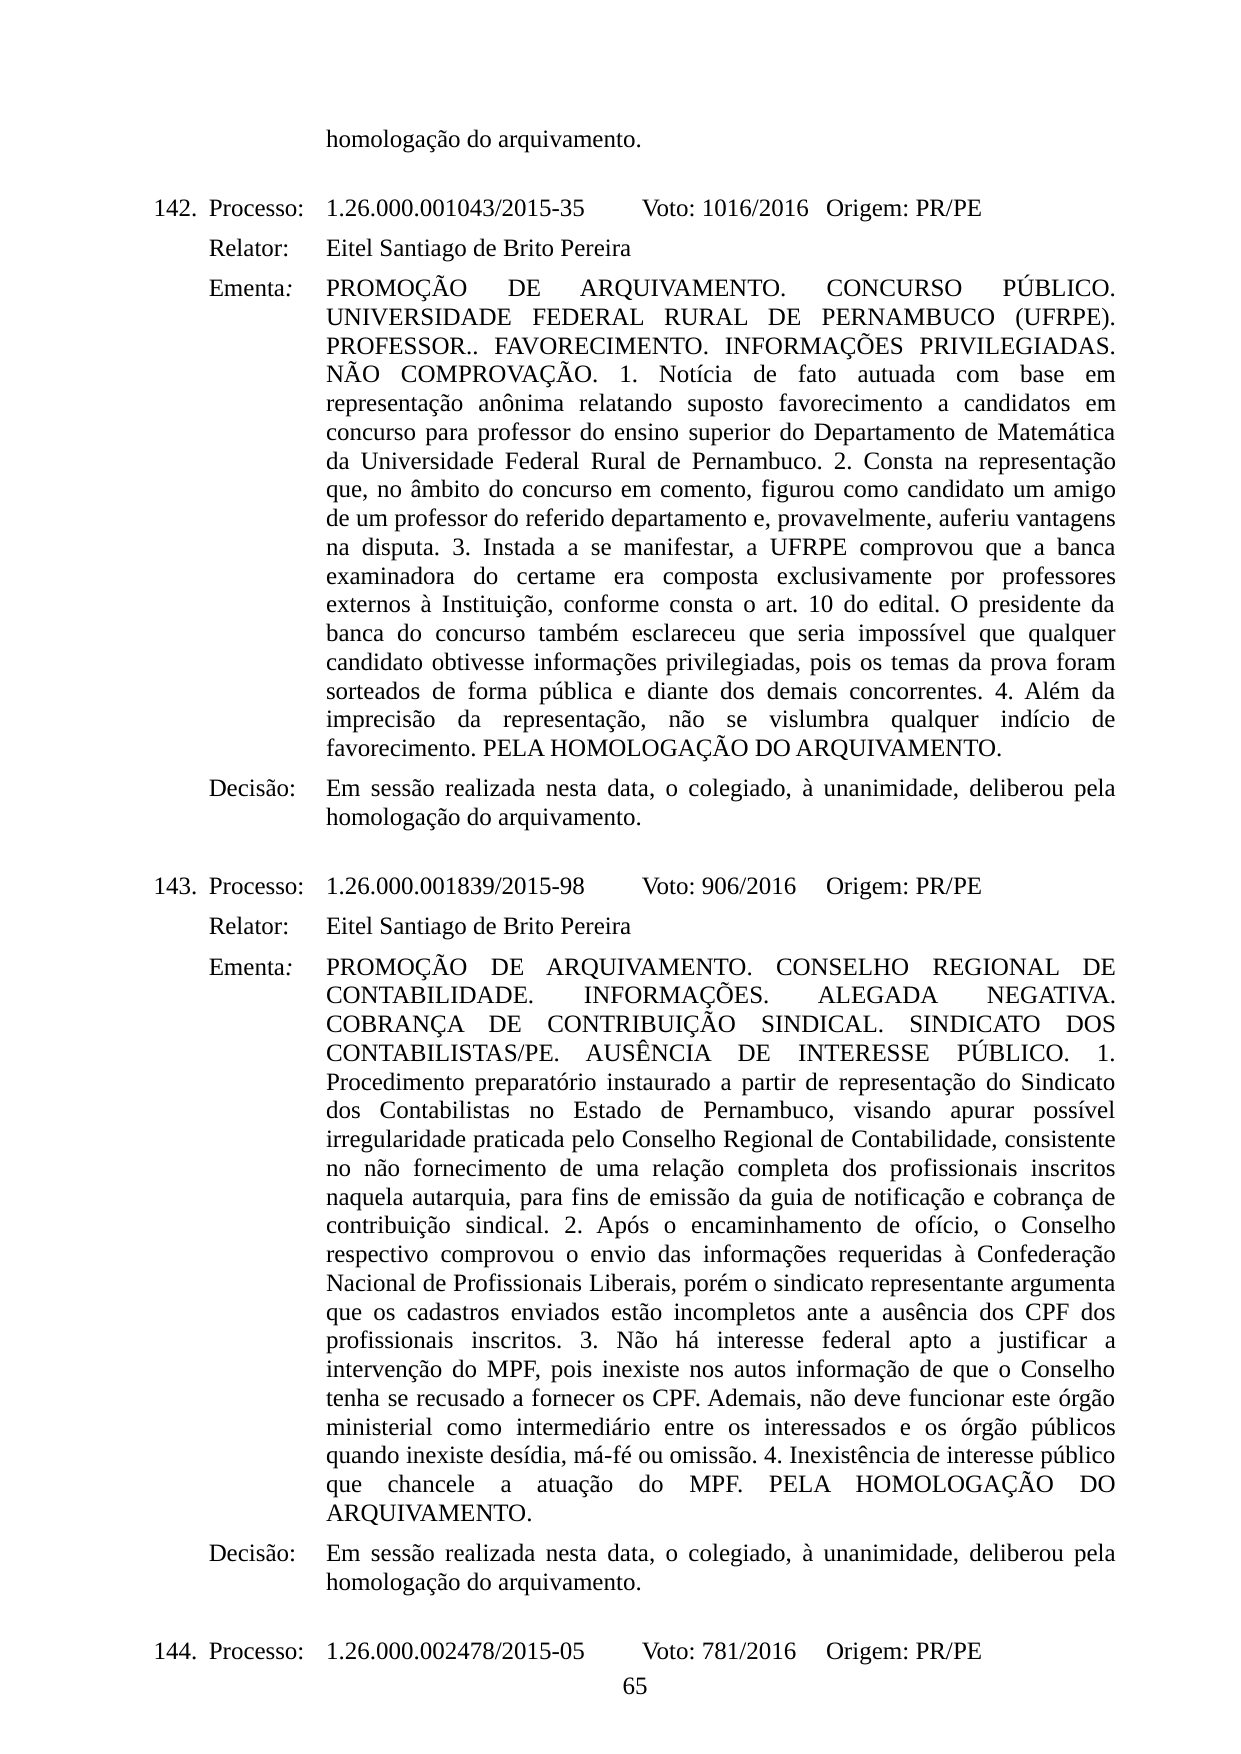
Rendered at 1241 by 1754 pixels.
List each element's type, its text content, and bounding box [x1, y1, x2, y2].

table_cell Em sessão realizada nesta data, o colegiado, à unanimidade, deliberou pela homologação do arquivamento. [320, 768, 1122, 837]
table_cell Eitel Santiago de Brito Pereira [320, 906, 1122, 946]
table_cell Decisão: [203, 1532, 320, 1601]
table_cell [148, 227, 203, 267]
table_header 142. [148, 187, 203, 227]
table_cell Em sessão realizada nesta data, o colegiado, à unanimidade, deliberou pela homologação do arquivamento. [320, 1532, 1122, 1601]
table_header Origem: PR/PE [820, 187, 1122, 227]
table_header Processo: [203, 187, 320, 227]
table_cell [203, 118, 320, 158]
table_header 143. [148, 865, 203, 906]
table_header Processo: [203, 865, 320, 906]
table_header Origem: PR/PE [820, 1630, 1122, 1670]
table_cell [148, 946, 203, 1532]
table_cell [148, 768, 203, 837]
table_header Voto: 781/2016 [636, 1630, 820, 1670]
table_cell [148, 268, 203, 768]
table_cell [148, 118, 203, 158]
table_cell PROMOÇÃO DE ARQUIVAMENTO. CONCURSO PÚBLICO. UNIVERSIDADE FEDERAL RURAL DE PERNAMBUCO (UFRPE). PROFESSOR.. FAVORECIMENTO. INFORMAÇÕES PRIVILEGIADAS. NÃO COMPROVAÇÃO. 1. Notícia de fato autuada com base em representação anônima relatando suposto favorecimento a candidatos em concurso para professor do ensino superior do Departamento de Matemática da Universidade Federal Rural de Pernambuco. 2. Consta na representação que, no âmbito do concurso em comento, figurou como candidato um amigo de um professor do referido departamento e, provavelmente, auferiu vantagens na disputa. 3. Instada a se manifestar, a UFRPE comprovou que a banca examinadora do certame era composta exclusivamente por professores externos à Instituição, conforme consta o art. 10 do edital. O presidente da banca do concurso também esclareceu que seria impossível que qualquer candidato obtivesse informações privilegiadas, pois os temas da prova foram sorteados de forma pública e diante dos demais concorrentes. 4. Além da imprecisão da representação, não se vislumbra qualquer indício de favorecimento. PELA HOMOLOGAÇÃO DO ARQUIVAMENTO. [320, 268, 1122, 768]
table_cell Ementa: [203, 268, 320, 768]
table_header 1.26.000.001043/2015-35 [320, 187, 636, 227]
table_cell PROMOÇÃO DE ARQUIVAMENTO. CONSELHO REGIONAL DE CONTABILIDADE. INFORMAÇÕES. ALEGADA NEGATIVA. COBRANÇA DE CONTRIBUIÇÃO SINDICAL. SINDICATO DOS CONTABILISTAS/PE. AUSÊNCIA DE INTERESSE PÚBLICO. 1. Procedimento preparatório instaurado a partir de representação do Sindicato dos Contabilistas no Estado de Pernambuco, visando apurar possível irregularidade praticada pelo Conselho Regional de Contabilidade, consistente no não fornecimento de uma relação completa dos profissionais inscritos naquela autarquia, para fins de emissão da guia de notificação e cobrança de contribuição sindical. 2. Após o encaminhamento de ofício, o Conselho respectivo comprovou o envio das informações requeridas à Confederação Nacional de Profissionais Liberais, porém o sindicato representante argumenta que os cadastros enviados estão incompletos ante a ausência dos CPF dos profissionais inscritos. 3. Não há interesse federal apto a justificar a intervenção do MPF, pois inexiste nos autos informação de que o Conselho tenha se recusado a fornecer os CPF. Ademais, não deve funcionar este órgão ministerial como intermediário entre os interessados e os órgão públicos quando inexiste desídia, má-fé ou omissão. 4. Inexistência de interesse público que chancele a atuação do MPF. PELA HOMOLOGAÇÃO DO ARQUIVAMENTO. [320, 946, 1122, 1532]
table_cell Relator: [203, 227, 320, 267]
table_header 1.26.000.001839/2015-98 [320, 865, 636, 906]
table_cell Decisão: [203, 768, 320, 837]
table_cell homologação do arquivamento. [320, 118, 1122, 158]
table_header Voto: 906/2016 [636, 865, 820, 906]
table_cell Relator: [203, 906, 320, 946]
table_header Voto: 1016/2016 [636, 187, 820, 227]
table_cell [148, 906, 203, 946]
table_header 1.26.000.002478/2015-05 [320, 1630, 636, 1670]
table_cell Eitel Santiago de Brito Pereira [320, 227, 1122, 267]
table_header 144. [148, 1630, 203, 1670]
table_header Origem: PR/PE [820, 865, 1122, 906]
table_header Processo: [203, 1630, 320, 1670]
table_cell [148, 1532, 203, 1601]
table_cell Ementa: [203, 946, 320, 1532]
